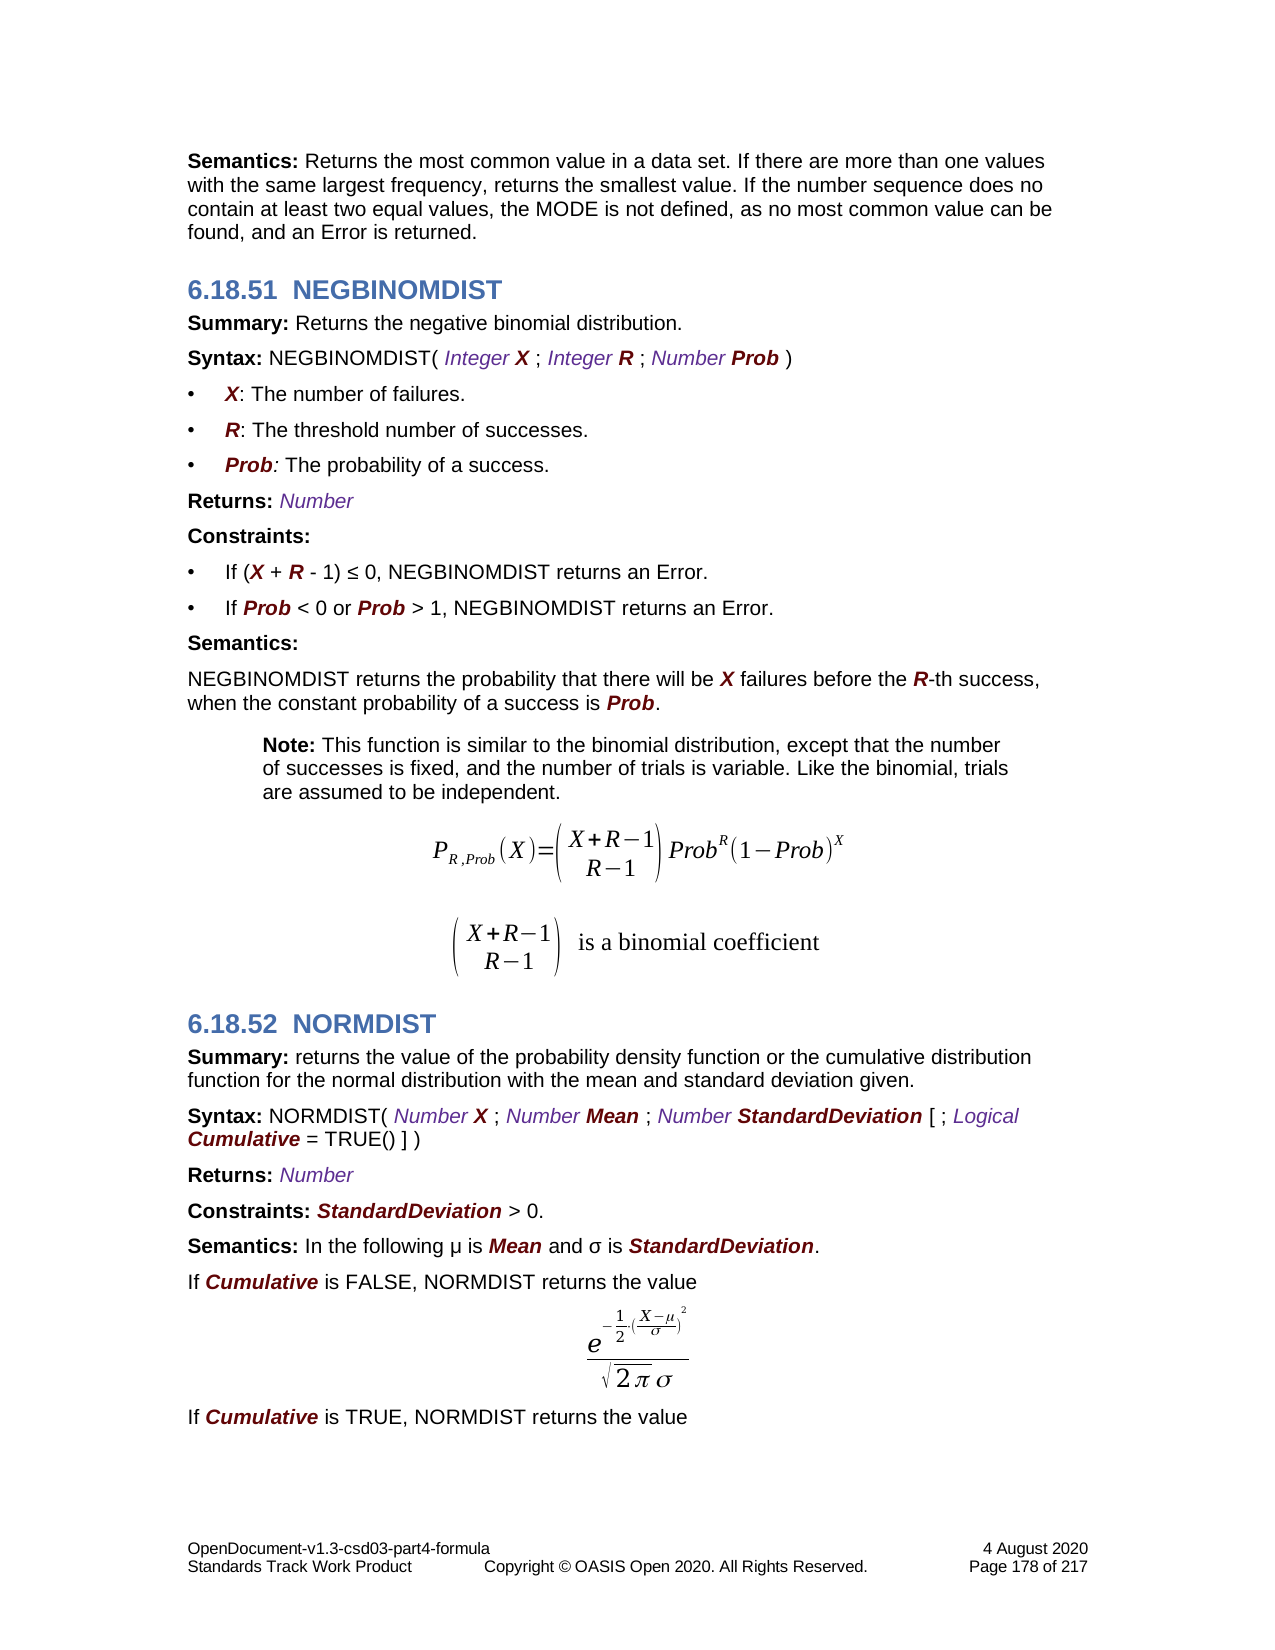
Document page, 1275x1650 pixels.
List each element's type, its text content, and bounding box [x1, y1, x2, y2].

text Returns: Number [187, 1163, 1088, 1187]
list R: The threshold number of successes. [187, 418, 1088, 442]
list X: The number of failures. [187, 382, 1088, 406]
text If Cumulative is FALSE, NORMDIST returns the value [187, 1270, 1088, 1294]
text Semantics: [187, 632, 1088, 655]
text Semantics: Returns the most common value in a data set. If there are more than one values with the same largest frequency, returns the smallest value. If the number sequence does no contain at least two equal values, the MODE is not defined, as no most common value can be found, and an Error is returned. [187, 150, 1088, 244]
text Syntax: NORMDIST( Number X ; Number Mean ; Number StandardDeviation [ ; Logical Cumulative = TRUE() ] ) [187, 1104, 1088, 1151]
text Constraints: [187, 525, 1088, 548]
text Syntax: NEGBINOMDIST( Integer X ; Integer R ; Number Prob ) [187, 347, 1088, 370]
subtitle NORMDIST [187, 1009, 1088, 1039]
list Prob: The probability of a success. [187, 454, 1088, 477]
text Semantics: In the following μ is Mean and σ is StandardDeviation. [187, 1235, 1088, 1258]
text Summary: Returns the negative binomial distribution. [187, 311, 1088, 335]
text If Cumulative is TRUE, NORMDIST returns the value [187, 1406, 1088, 1429]
text NEGBINOMDIST returns the probability that there will be X failures before the R-th success, when the constant probability of a success is Prob. [187, 667, 1088, 714]
subtitle NEGBINOMDIST [187, 275, 1088, 305]
text Constraints: StandardDeviation > 0. [187, 1199, 1088, 1223]
text Returns: Number [187, 489, 1088, 513]
list If (X + R - 1) ≤ 0, NEGBINOMDIST returns an Error. [187, 561, 1088, 584]
list If Prob < 0 or Prob > 1, NEGBINOMDIST returns an Error. [187, 596, 1088, 620]
text Note: This function is similar to the binomial distribution, except that the number of successes is fixed, and the number of trials is variable. Like the binomial, trials are assumed to be independent. [262, 733, 1013, 804]
text Summary: returns the value of the probability density function or the cumulative distribution function for the normal distribution with the mean and standard deviation given. [187, 1045, 1088, 1092]
